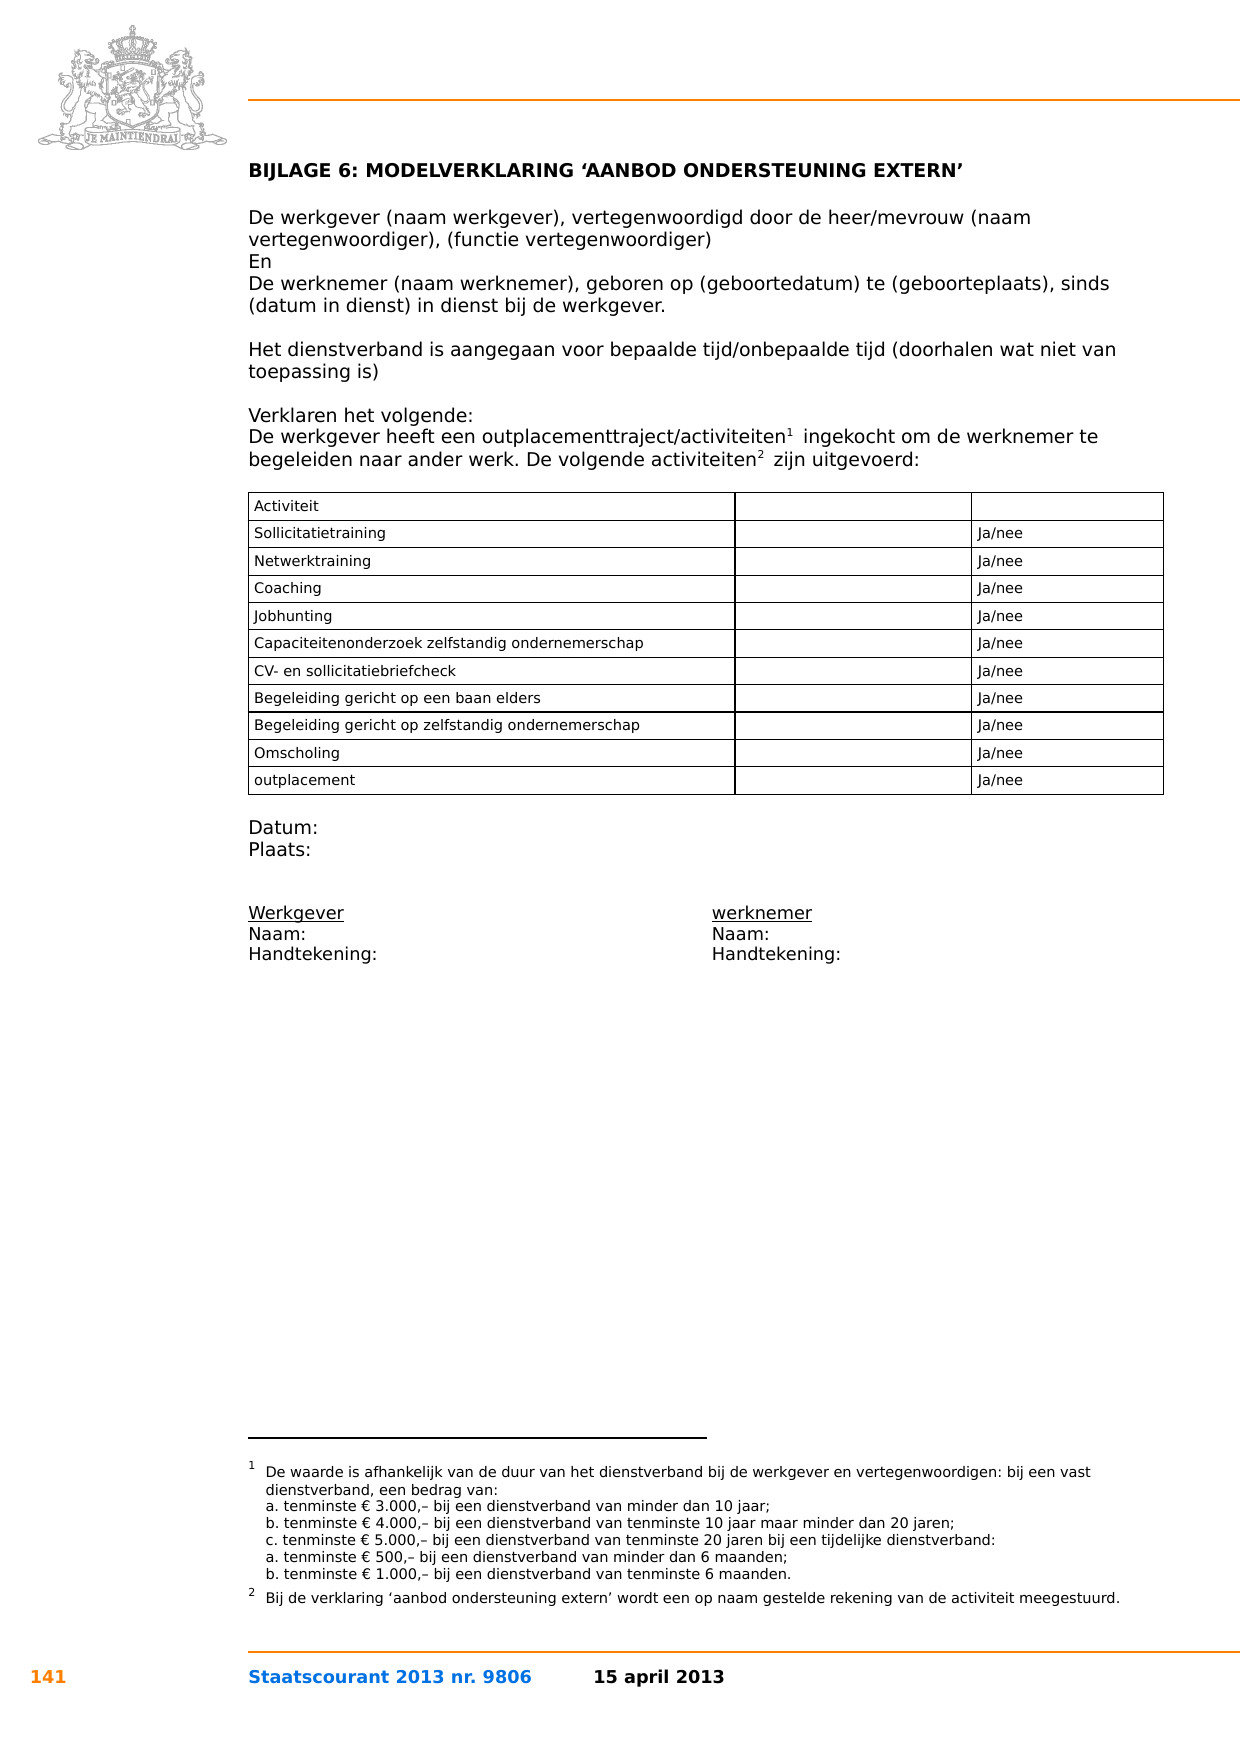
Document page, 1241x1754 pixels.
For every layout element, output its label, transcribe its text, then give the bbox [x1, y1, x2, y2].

table_cell [736, 548, 971, 574]
table_cell [736, 658, 971, 684]
text c. tenminste € 5.000,– bij een dienstverband van tenminste 20 jaren bij een tijdelijke dienstverband: [265, 1532, 1163, 1549]
table_header [736, 493, 971, 520]
text De werkgever heeft een outplacementtraject/activiteiten ingekocht om de werknemer te begeleiden naar ander werk. De volgende activiteiten zijn uitgevoerd: [248, 426, 1163, 470]
table_cell Capaciteitenonderzoek zelfstandig ondernemerschap [249, 630, 734, 657]
table_cell Ja/nee [972, 576, 1163, 602]
table_cell [736, 603, 971, 629]
table_cell [736, 713, 971, 739]
table_cell Ja/nee [972, 521, 1163, 547]
subtitle BIJLAGE 6: MODELVERKLARING ‘AANBOD ONDERSTEUNING EXTERN’ [248, 160, 1163, 182]
table_cell werknemer [706, 903, 1163, 924]
text Datum: [248, 817, 1163, 838]
text De werknemer (naam werknemer), geboren op (geboortedatum) te (geboorteplaats), sinds (datum in dienst) in dienst bij de werkgever. [248, 273, 1163, 317]
text Plaats: [248, 838, 1163, 861]
table_cell [736, 767, 971, 794]
picture [38, 25, 227, 150]
table_cell Ja/nee [972, 685, 1163, 711]
text Verklaren het volgende: [248, 404, 1163, 426]
table_cell [736, 685, 971, 711]
text Het dienstverband is aangegaan voor bepaalde tijd/onbepaalde tijd (doorhalen wat niet van toepassing is) [248, 339, 1163, 383]
table_cell Handtekening: [706, 944, 1163, 965]
table_cell Naam: [706, 924, 1163, 944]
text De waarde is afhankelijk van de duur van het dienstverband bij de werkgever en vertegenwoordigen: bij een vast dienstverband, een bedrag van: [248, 1459, 1163, 1498]
table_cell Netwerktraining [249, 548, 734, 574]
table_cell [736, 521, 971, 547]
text b. tenminste € 4.000,– bij een dienstverband van tenminste 10 jaar maar minder dan 20 jaren; [265, 1515, 1163, 1532]
table_cell Ja/nee [972, 630, 1163, 657]
table_cell [736, 576, 971, 602]
table_header [706, 883, 1163, 903]
table_cell Begeleiding gericht op een baan elders [249, 685, 734, 711]
table_cell Ja/nee [972, 713, 1163, 739]
table_cell [736, 630, 971, 657]
table_cell Ja/nee [972, 767, 1163, 794]
table_cell [736, 740, 971, 766]
table_cell Handtekening: [248, 944, 706, 965]
text a. tenminste € 3.000,– bij een dienstverband van minder dan 10 jaar; [265, 1498, 1163, 1515]
text b. tenminste € 1.000,– bij een dienstverband van tenminste 6 maanden. [265, 1566, 1163, 1583]
table_cell Begeleiding gericht op zelfstandig ondernemerschap [249, 713, 734, 739]
text De werkgever (naam werkgever), vertegenwoordigd door de heer/mevrouw (naam vertegenwoordiger), (functie vertegenwoordiger) [248, 207, 1163, 251]
table_cell Ja/nee [972, 548, 1163, 574]
table_header [248, 883, 706, 903]
text En [248, 251, 1163, 273]
text a. tenminste € 500,– bij een dienstverband van minder dan 6 maanden; [265, 1549, 1163, 1566]
table_cell Ja/nee [972, 658, 1163, 684]
table_cell Werkgever [248, 903, 706, 924]
table_cell CV- en sollicitatiebriefcheck [249, 658, 734, 684]
text Bij de verklaring ‘aanbod ondersteuning extern’ wordt een op naam gestelde rekening van de activiteit meegestuurd. [248, 1586, 1163, 1608]
table_cell Omscholing [249, 740, 734, 766]
table_cell Ja/nee [972, 603, 1163, 629]
table_cell Coaching [249, 576, 734, 602]
table_cell Jobhunting [249, 603, 734, 629]
table_header [972, 493, 1163, 520]
table_cell Ja/nee [972, 740, 1163, 766]
table_cell Sollicitatietraining [249, 521, 734, 547]
table_header Activiteit [249, 493, 734, 520]
table_cell Naam: [248, 924, 706, 944]
table_cell outplacement [249, 767, 734, 794]
